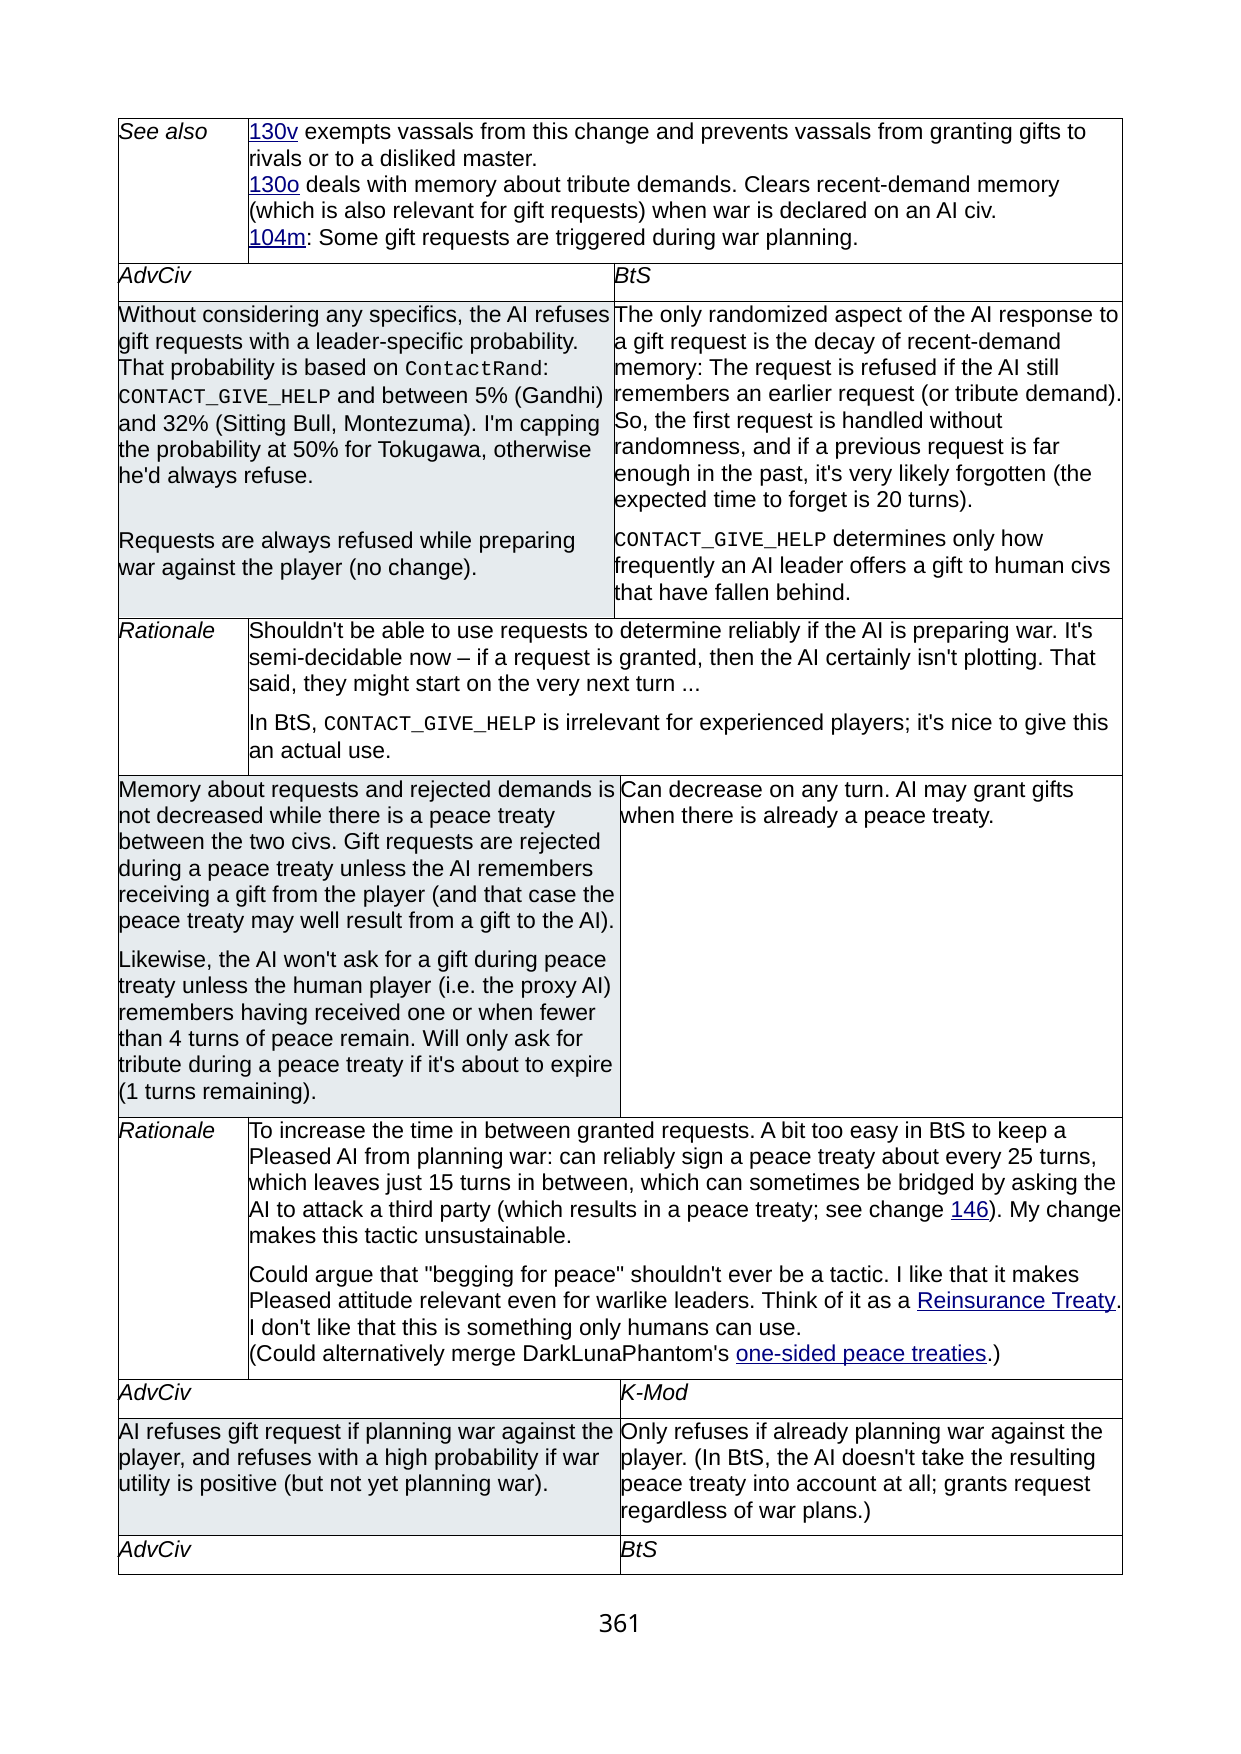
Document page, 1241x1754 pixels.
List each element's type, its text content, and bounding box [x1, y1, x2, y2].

table_cell Rationale [119, 1118, 248, 1379]
table_cell The only randomized aspect of the AI response to a gift request is the decay of recent-demand memory: The request is refused if the AI still remembers an earlier request (or tribute demand). So, the first request is handled without randomness, and if a previous request is far enough in the past, it's very likely forgotten (the expected time to forget is 20 turns). CONTACT_GIVE_HELP determines only how frequently an AI leader offers a gift to human civs that have fallen behind. [615, 302, 1122, 617]
table_cell AdvCiv [119, 1536, 620, 1574]
table_cell BtS [615, 264, 1122, 301]
table_cell Only refuses if already planning war against the player. (In BtS, the AI doesn't take the resulting peace treaty into account at all; grants request regardless of war plans.) [621, 1419, 1122, 1535]
table_cell K-Mod [621, 1380, 1122, 1417]
table_cell AI refuses gift request if planning war against the player, and refuses with a high probability if war utility is positive (but not yet planning war). [119, 1419, 620, 1535]
table_cell Shouldn't be able to use requests to determine reliably if the AI is preparing war. It's semi-decidable now – if a request is granted, then the AI certainly isn't plotting. That said, they might start on the very next turn ... In BtS, CONTACT_GIVE_HELP is irrelevant for experienced players; it's nice to give this an actual use. [249, 619, 1122, 775]
table_cell BtS [621, 1536, 1122, 1574]
table_cell See also [119, 119, 248, 262]
table_cell Without considering any specifics, the AI refuses gift requests with a leader-specific probability. That probability is based on ContactRand: CONTACT_GIVE_HELP and between 5% (Gandhi) and 32% (Sitting Bull, Montezuma). I'm capping the probability at 50% for Tokugawa, otherwise he'd always refuse. Requests are always refused while preparing war against the player (no change). [119, 302, 614, 617]
table_cell AdvCiv [119, 1380, 620, 1417]
table_cell Memory about requests and rejected demands is not decreased while there is a peace treaty between the two civs. Gift requests are rejected during a peace treaty unless the AI remembers receiving a gift from the player (and that case the peace treaty may well result from a gift to the AI). Likewise, the AI won't ask for a gift during peace treaty unless the human player (i.e. the proxy AI) remembers having received one or when fewer than 4 turns of peace remain. Will only ask for tribute during a peace treaty if it's about to expire (1 turns remaining). [119, 776, 620, 1117]
table_cell To increase the time in between granted requests. A bit too easy in BtS to keep a Pleased AI from planning war: can reliably sign a peace treaty about every 25 turns, which leaves just 15 turns in between, which can sometimes be bridged by asking the AI to attack a third party (which results in a peace treaty; see change 146). My change makes this tactic unsustainable. Could argue that "begging for peace" shouldn't ever be a tactic. I like that it makes Pleased attitude relevant even for warlike leaders. Think of it as a Reinsurance Treaty. I don't like that this is something only humans can use. (Could alternatively merge DarkLunaPhantom's one-sided peace treaties.) [249, 1118, 1122, 1379]
table_cell Rationale [119, 619, 248, 775]
table_cell AdvCiv [119, 264, 614, 301]
table_cell 130v exempts vassals from this change and prevents vassals from granting gifts to rivals or to a disliked master. 130o deals with memory about tribute demands. Clears recent-demand memory (which is also relevant for gift requests) when war is declared on an AI civ. 104m: Some gift requests are triggered during war planning. [249, 119, 1122, 262]
table_cell Can decrease on any turn. AI may grant gifts when there is already a peace treaty. [621, 776, 1122, 1117]
